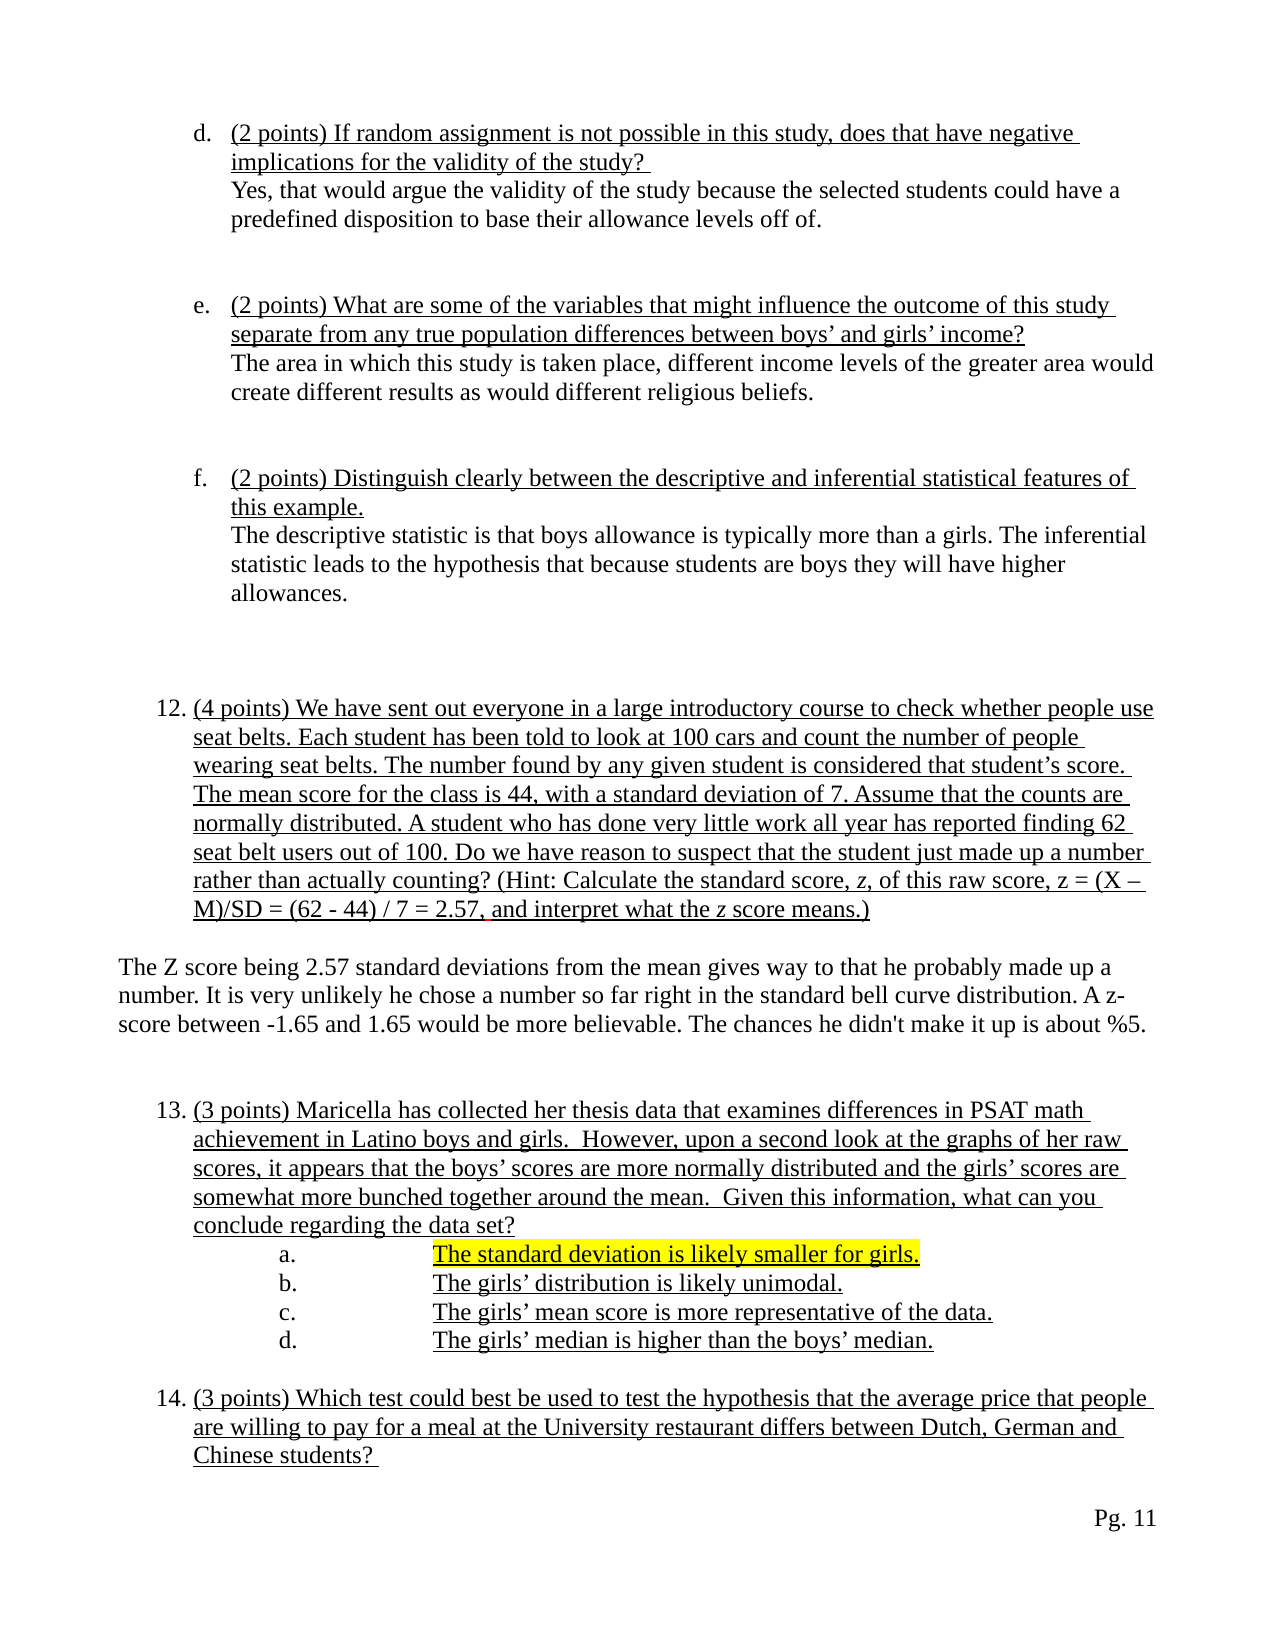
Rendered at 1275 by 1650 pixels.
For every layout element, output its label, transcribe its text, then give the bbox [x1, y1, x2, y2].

list (2 points) What are some of the variables that might influence the outcome of this study separate from any true population differences between boys’ and girls’ income? [193, 291, 1157, 348]
list The descriptive statistic is that boys allowance is typically more than a girls. The inferential statistic leads to the hypothesis that because students are boys they will have higher allowances. [193, 521, 1157, 607]
list (3 points) Which test could best be used to test the hypothesis that the average price that people are willing to pay for a meal at the University restaurant differs between Dutch, German and Chinese students? [156, 1383, 1157, 1469]
text The Z score being 2.57 standard deviations from the mean gives way to that he probably made up a number. It is very unlikely he chose a number so far right in the standard bell curve distribution. A z-score between -1.65 and 1.65 would be more believable. The chances he didn't make it up is about %5. [118, 952, 1157, 1038]
list (2 points) If random assignment is not possible in this study, does that have negative implications for the validity of the study? [193, 118, 1157, 176]
list (3 points) Maricella has collected her thesis data that examines differences in PSAT math achievement in Latino boys and girls. However, upon a second look at the graphs of her raw scores, it appears that the boys’ scores are more normally distributed and the girls’ scores are somewhat more bunched together around the mean. Given this information, what can you conclude regarding the data set? [156, 1096, 1157, 1239]
list The girls’ median is higher than the boys’ median. [231, 1326, 1157, 1354]
list (4 points) We have sent out everyone in a large introductory course to check whether people use seat belts. Each student has been told to look at 100 cars and count the number of people wearing seat belts. The number found by any given student is considered that student’s score. The mean score for the class is 44, with a standard deviation of 7. Assume that the counts are normally distributed. A student who has done very little work all year has reported finding 62 seat belt users out of 100. Do we have reason to suspect that the student just made up a number rather than actually counting? (Hint: Calculate the standard score, z, of this raw score, z = (X – M)/SD = (62 - 44) / 7 = 2.57, and interpret what the z score means.) [156, 693, 1157, 923]
list (2 points) Distinguish clearly between the descriptive and inferential statistical features of this example. [193, 463, 1157, 521]
list The area in which this study is taken place, different income levels of the greater area would create different results as would different religious beliefs. [193, 348, 1157, 406]
list The girls’ distribution is likely unimodal. [231, 1268, 1157, 1297]
list The standard deviation is likely smaller for girls. [231, 1239, 1157, 1268]
list Yes, that would argue the validity of the study because the selected students could have a predefined disposition to base their allowance levels off of. [193, 176, 1157, 233]
list The girls’ mean score is more representative of the data. [231, 1297, 1157, 1326]
